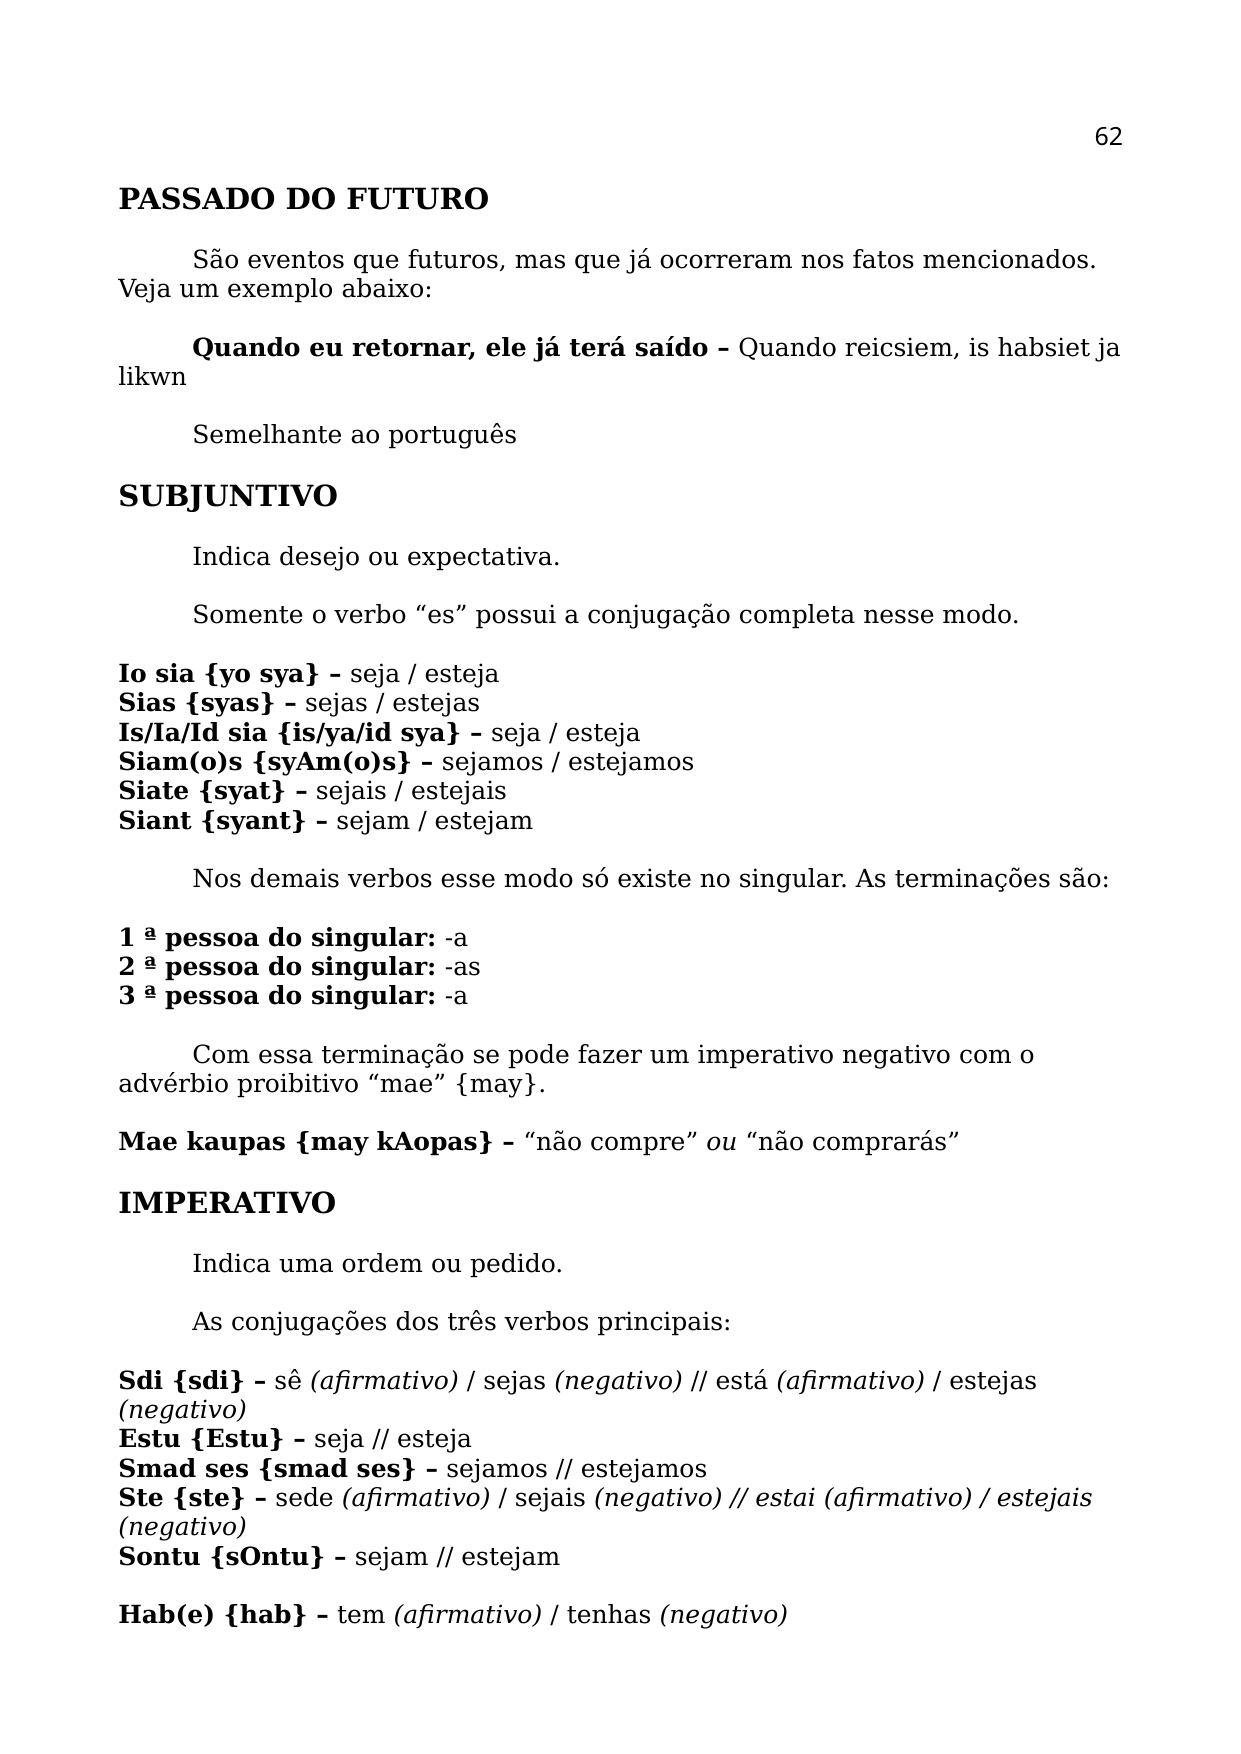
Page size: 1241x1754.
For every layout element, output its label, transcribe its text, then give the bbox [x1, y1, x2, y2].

text Hab(e) {hab} – tem (afirmativo) / tenhas (negativo) [118, 1600, 1123, 1630]
text Estu {Estu} – seja // esteja [118, 1424, 1123, 1454]
text 1 ª pessoa do singular: -a [118, 922, 1123, 952]
text Com essa terminação se pode fazer um imperativo negativo com o advérbio proibitivo “mae” {may}. [118, 1040, 1123, 1098]
text Sontu {sOntu} – sejam // estejam [118, 1542, 1123, 1571]
text Mae kaupas {may kAopas} – “não compre” ou “não comprarás” [118, 1127, 1123, 1157]
text Io sia {yo sya} – seja / esteja [118, 659, 1123, 688]
text 2 ª pessoa do singular: -as [118, 952, 1123, 981]
text Siant {syant} – sejam / estejam [118, 806, 1123, 835]
text Sias {syas} – sejas / estejas [118, 688, 1123, 717]
text Siam(o)s {syAm(o)s} – sejamos / estejamos [118, 747, 1123, 776]
text Indica desejo ou expectativa. [118, 542, 1123, 571]
text Quando eu retornar, ele já terá saído – Quando reicsiem, is habsiet ja likwn [118, 333, 1123, 391]
subtitle PASSADO DO FUTURO [118, 182, 1123, 216]
text Semelhante ao português [118, 420, 1123, 449]
text As conjugações dos três verbos principais: [118, 1308, 1123, 1337]
text Indica uma ordem ou pedido. [118, 1249, 1123, 1278]
text Ste {ste} – sede (afirmativo) / sejais (negativo) // estai (afirmativo) / estejais (negativo) [118, 1483, 1123, 1542]
text 3 ª pessoa do singular: -a [118, 981, 1123, 1011]
text Somente o verbo “es” possui a conjugação completa nesse modo. [118, 600, 1123, 629]
text Is/Ia/Id sia {is/ya/id sya} – seja / esteja [118, 717, 1123, 747]
text São eventos que futuros, mas que já ocorreram nos fatos mencionados. Veja um exemplo abaixo: [118, 245, 1123, 303]
text Smad ses {smad ses} – sejamos // estejamos [118, 1454, 1123, 1483]
text Nos demais verbos esse modo só existe no singular. As terminações são: [118, 864, 1123, 893]
subtitle SUBJUNTIVO [118, 479, 1123, 513]
subtitle IMPERATIVO [118, 1186, 1123, 1220]
text Sdi {sdi} – sê (afirmativo) / sejas (negativo) // está (afirmativo) / estejas (negativo) [118, 1366, 1123, 1424]
text Siate {syat} – sejais / estejais [118, 776, 1123, 806]
